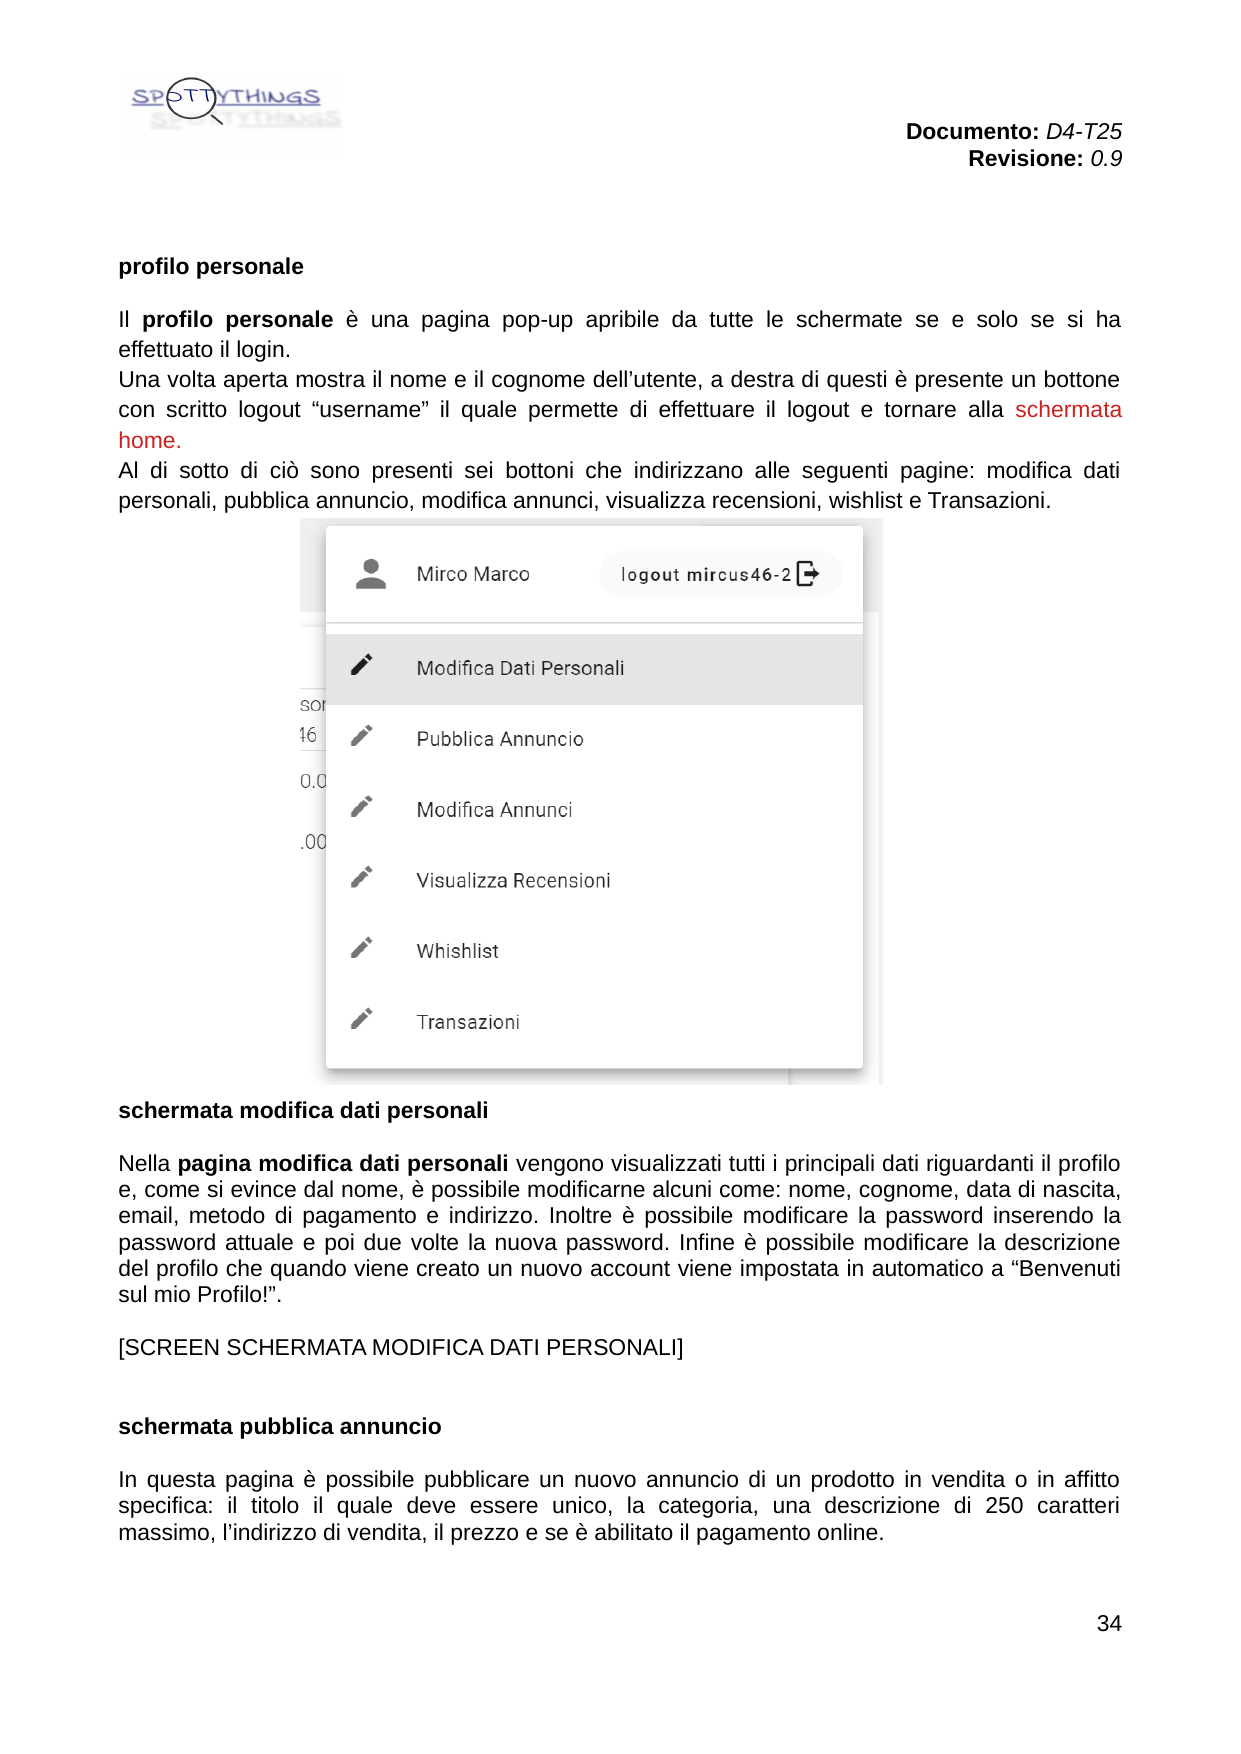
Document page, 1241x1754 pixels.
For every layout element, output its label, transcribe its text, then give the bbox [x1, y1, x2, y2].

text In questa pagina è possibile pubblicare un nuovo annuncio di un prodotto in vendita o in affitto specifica: il titolo il quale deve essere unico, la categoria, una descrizione di 250 caratteri massimo, l’indirizzo di vendita, il prezzo e se è abilitato il pagamento online. [118, 1466, 1122, 1545]
text Una volta aperta mostra il nome e il cognome dell’utente, a destra di questi è presente un bottone con scritto logout “username” il quale permette di effettuare il logout e tornare alla schermata home. [118, 366, 1122, 453]
text schermata pubblica annuncio [118, 1413, 1122, 1439]
text Il profilo personale è una pagina pop-up apribile da tutte le schermate se e solo se si ha effettuato il login. [118, 306, 1122, 362]
picture [123, 73, 345, 156]
text Nella pagina modifica dati personali vengono visualizzati tutti i principali dati riguardanti il profilo e, come si evince dal nome, è possibile modificarne alcuni come: nome, cognome, data di nascita, email, metodo di pagamento e indirizzo. Inoltre è possibile modificare la password inserendo la password attuale e poi due volte la nuova password. Infine è possibile modificare la descrizione del profilo che quando viene creato un nuovo account viene impostata in automatico a “Benvenuti sul mio Profilo!”. [118, 1150, 1122, 1308]
text profilo personale [118, 253, 1122, 279]
text [SCREEN SCHERMATA MODIFICA DATI PERSONALI] [118, 1334, 1122, 1361]
text schermata modifica dati personali [118, 1097, 1122, 1123]
text Al di sotto di ciò sono presenti sei bottoni che indirizzano alle seguenti pagine: modifica dati personali, pubblica annuncio, modifica annunci, visualizza recensioni, wishlist e Transazioni. [118, 457, 1122, 513]
picture [300, 518, 884, 1085]
